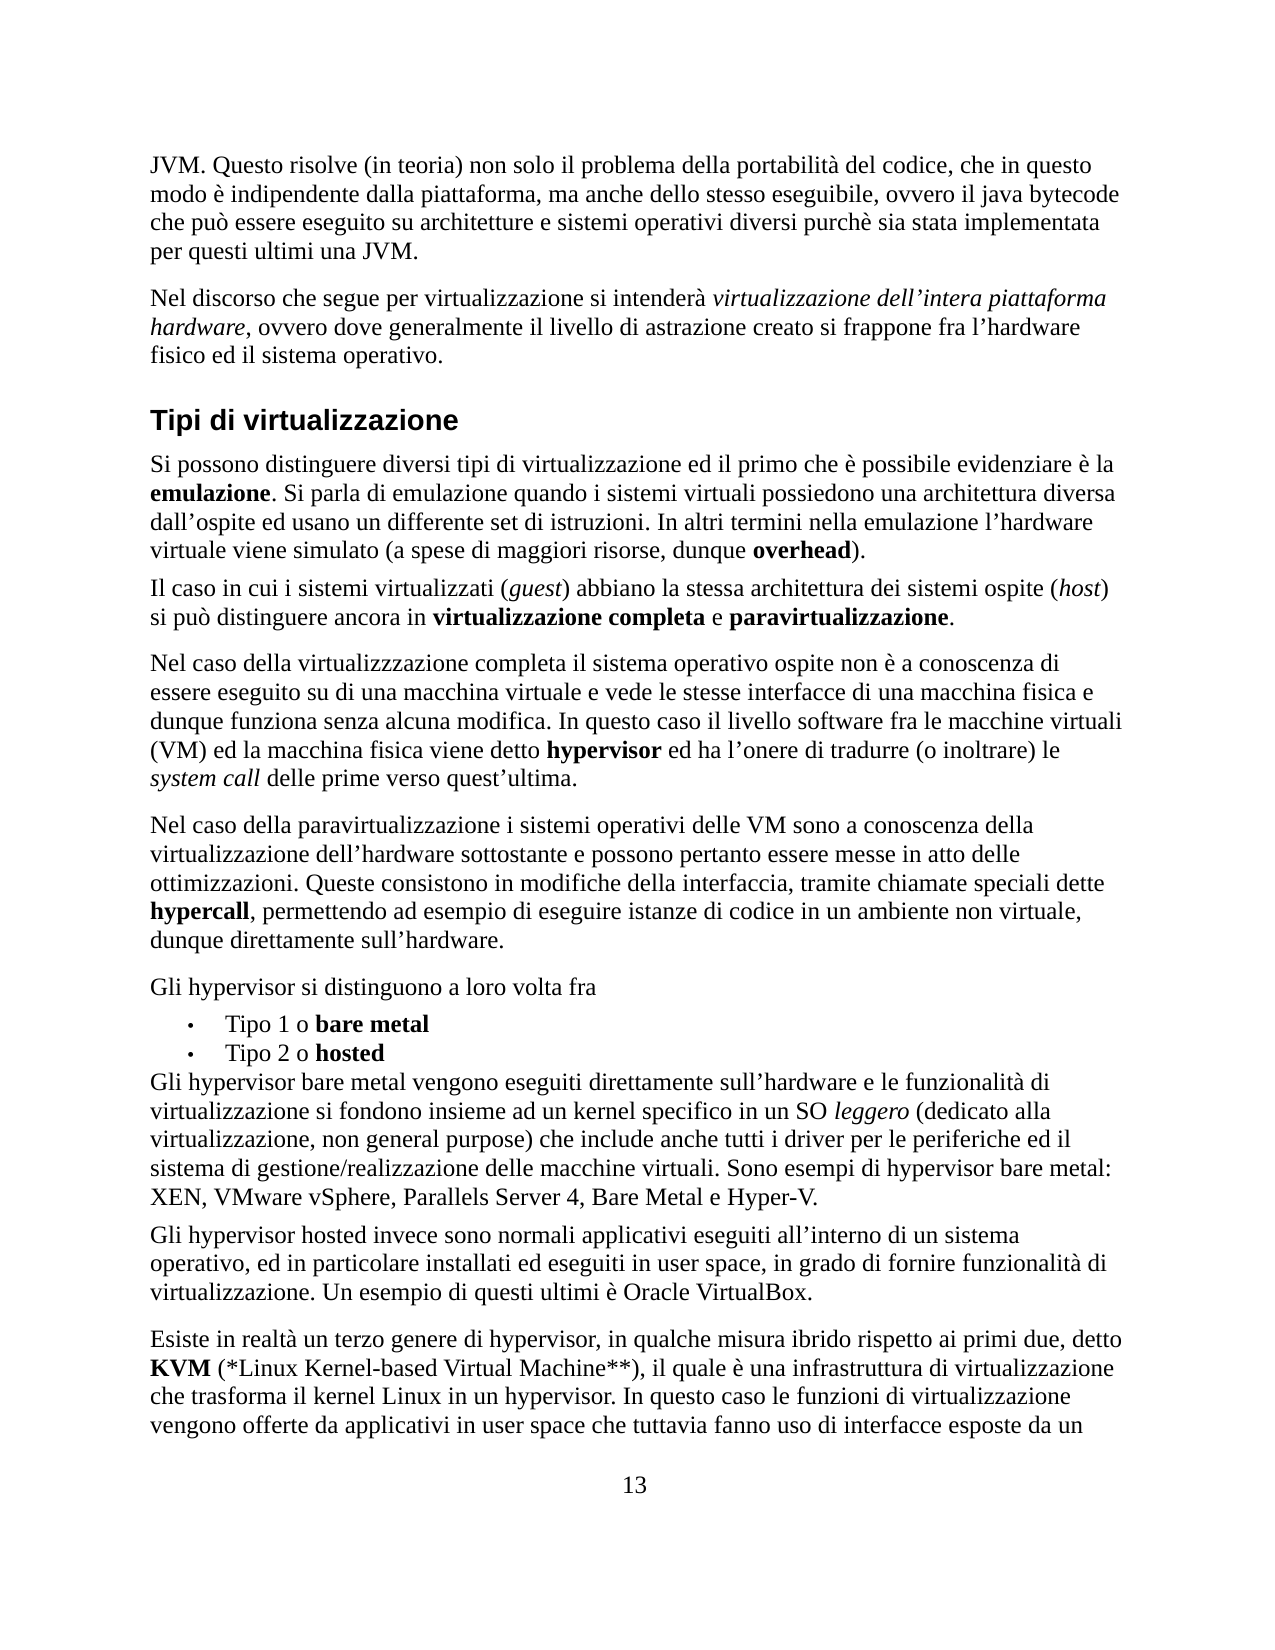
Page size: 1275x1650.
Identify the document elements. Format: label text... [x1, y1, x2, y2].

text Nel caso della virtualizzzazione completa il sistema operativo ospite non è a conoscenza di essere eseguito su di una macchina virtuale e vede le stesse interfacce di una macchina fisica e dunque funziona senza alcuna modifica. In questo caso il livello software fra le macchine virtuali (VM) ed la macchina fisica viene detto hypervisor ed ha l’onere di tradurre (o inoltrare) le system call delle prime verso quest’ultima. [150, 648, 1125, 792]
text Si possono distinguere diversi tipi di virtualizzazione ed il primo che è possibile evidenziare è la emulazione. Si parla di emulazione quando i sistemi virtuali possiedono una architettura diversa dall’ospite ed usano un differente set di istruzioni. In altri termini nella emulazione l’hardware virtuale viene simulato (a spese di maggiori risorse, dunque overhead). [150, 449, 1125, 564]
list Tipo 1 o bare metal [187, 1009, 1125, 1038]
text JVM. Questo risolve (in teoria) non solo il problema della portabilità del codice, che in questo modo è indipendente dalla piattaforma, ma anche dello stesso eseguibile, ovvero il java bytecode che può essere eseguito su architetture e sistemi operativi diversi purchè sia stata implementata per questi ultimi una JVM. [150, 150, 1125, 265]
list Tipo 2 o hosted [187, 1038, 1125, 1067]
text Nel discorso che segue per virtualizzazione si intenderà virtualizzazione dell’intera piattaforma hardware, ovvero dove generalmente il livello di astrazione creato si frappone fra l’hardware fisico ed il sistema operativo. [150, 283, 1125, 369]
text Nel caso della paravirtualizzazione i sistemi operativi delle VM sono a conoscenza della virtualizzazione dell’hardware sottostante e possono pertanto essere messe in atto delle ottimizzazioni. Queste consistono in modifiche della interfaccia, tramite chiamate speciali dette hypercall, permettendo ad esempio di eseguire istanze di codice in un ambiente non virtuale, dunque direttamente sull’hardware. [150, 810, 1125, 954]
text Esiste in realtà un terzo genere di hypervisor, in qualche misura ibrido rispetto ai primi due, detto KVM (*Linux Kernel-based Virtual Machine**), il quale è una infrastruttura di virtualizzazione che trasforma il kernel Linux in un hypervisor. In questo caso le funzioni di virtualizzazione vengono offerte da applicativi in user space che tuttavia fanno uso di interfacce esposte da un [150, 1324, 1125, 1439]
text Il caso in cui i sistemi virtualizzati (guest) abbiano la stessa architettura dei sistemi ospite (host) si può distinguere ancora in virtualizzazione completa e paravirtualizzazione. [150, 573, 1125, 631]
text Gli hypervisor hosted invece sono normali applicativi eseguiti all’interno di un sistema operativo, ed in particolare installati ed eseguiti in user space, in grado di fornire funzionalità di virtualizzazione. Un esempio di questi ultimi è Oracle VirtualBox. [150, 1220, 1125, 1306]
subtitle Tipi di virtualizzazione [150, 403, 1125, 437]
text Gli hypervisor bare metal vengono eseguiti direttamente sull’hardware e le funzionalità di virtualizzazione si fondono insieme ad un kernel specifico in un SO leggero (dedicato alla virtualizzazione, non general purpose) che include anche tutti i driver per le periferiche ed il sistema di gestione/realizzazione delle macchine virtuali. Sono esempi di hypervisor bare metal: XEN, VMware vSphere, Parallels Server 4, Bare Metal e Hyper-V. [150, 1067, 1125, 1211]
text Gli hypervisor si distinguono a loro volta fra [150, 972, 1125, 1001]
